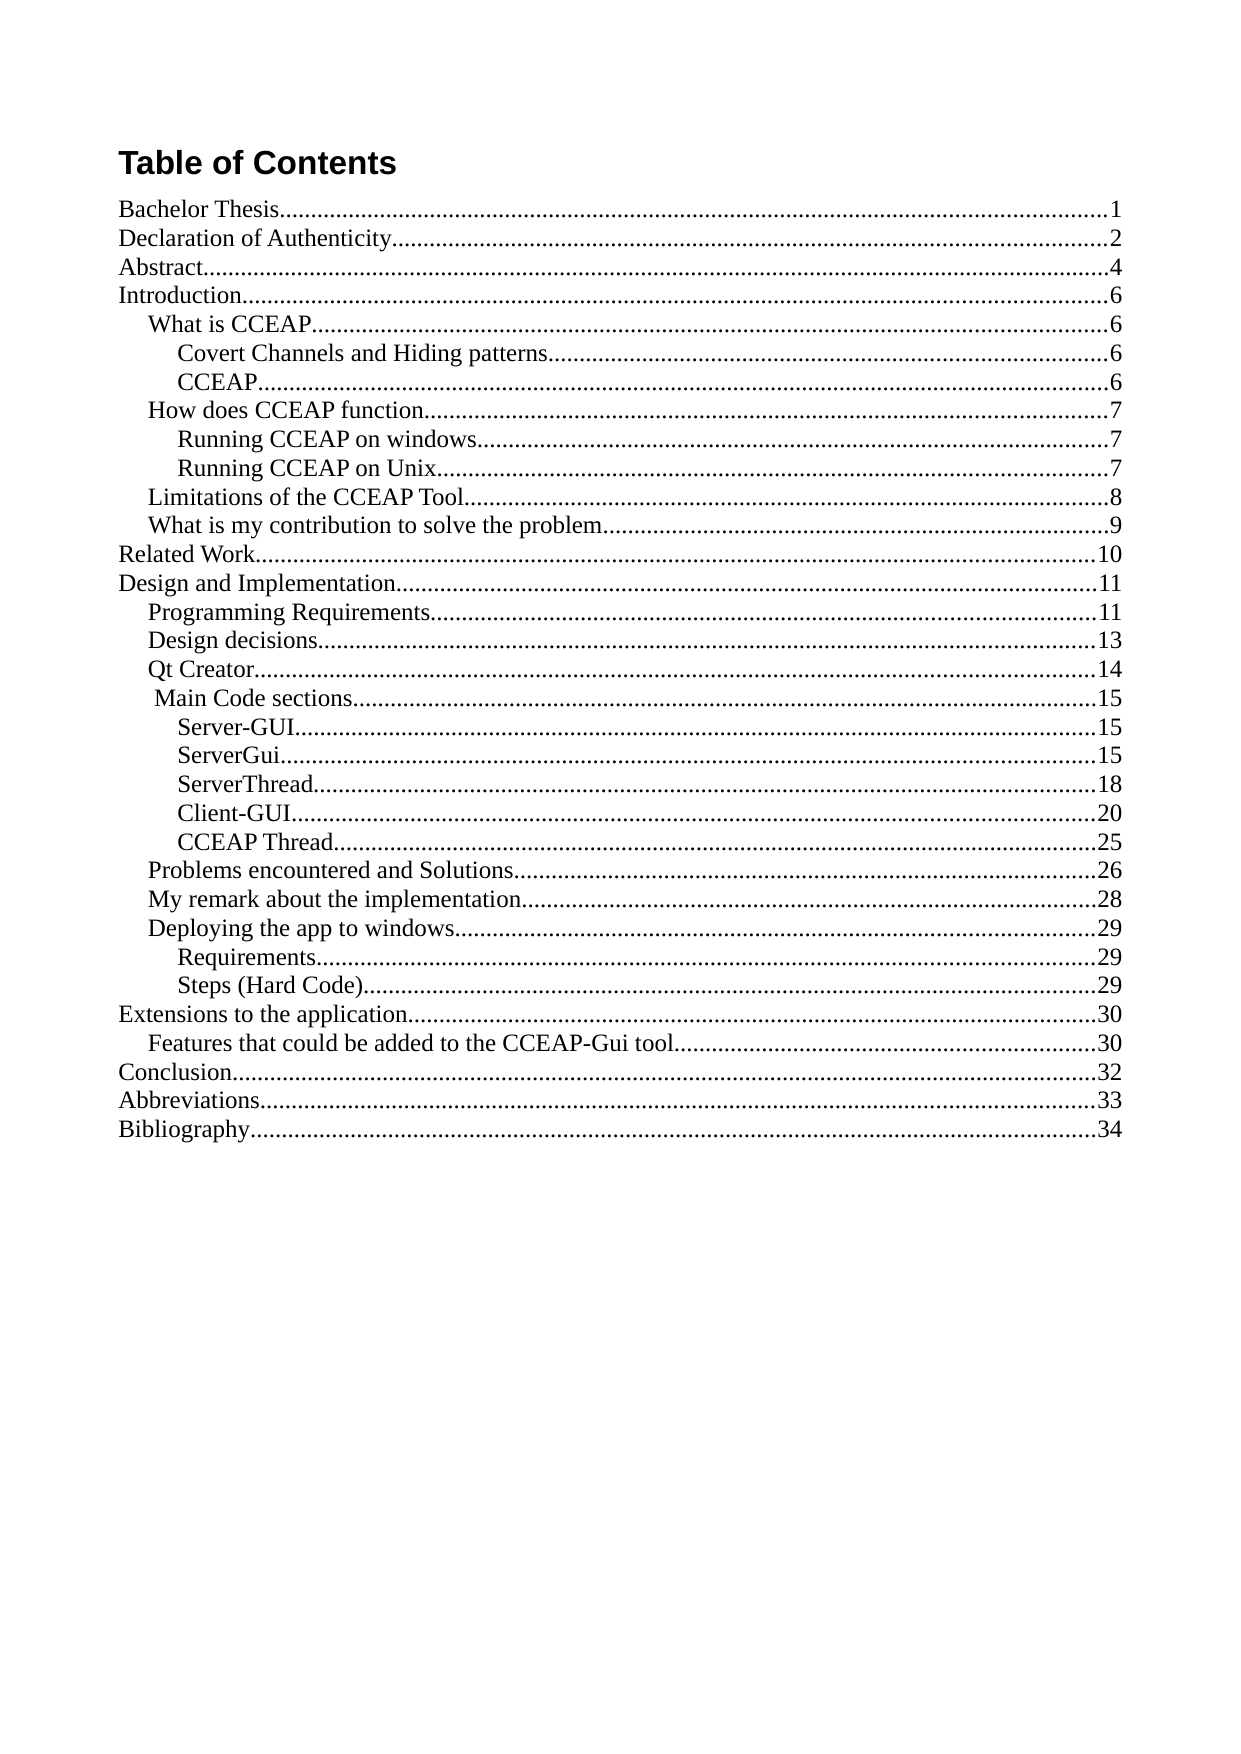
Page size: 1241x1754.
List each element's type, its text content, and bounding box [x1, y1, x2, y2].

text Abbreviations 33 [118, 1085, 1122, 1114]
text Abstract 4 [118, 252, 1122, 280]
text What is CCEAP 6 [148, 309, 1122, 338]
text Limitations of the CCEAP Tool 8 [148, 482, 1122, 510]
text CCEAP Thread 25 [177, 827, 1122, 855]
text Running CCEAP on Unix 7 [177, 453, 1122, 482]
text Extensions to the application 30 [118, 999, 1122, 1028]
subtitle Table of Contents [118, 143, 1122, 182]
text Programming Requirements 11 [148, 597, 1122, 625]
text How does CCEAP function 7 [148, 395, 1122, 424]
text ServerGui 15 [177, 740, 1122, 769]
text Introduction 6 [118, 280, 1122, 309]
text Server-GUI 15 [177, 712, 1122, 740]
text Related Work 10 [118, 539, 1122, 568]
text Steps (Hard Code) 29 [177, 970, 1122, 999]
text Conclusion 32 [118, 1057, 1122, 1085]
text Deploying the app to windows 29 [148, 913, 1122, 942]
text Bachelor Thesis 1 [118, 194, 1122, 223]
text Bibliography 34 [118, 1114, 1122, 1143]
text Main Code sections 15 [148, 683, 1122, 712]
text Declaration of Authenticity 2 [118, 223, 1122, 252]
text Qt Creator 14 [148, 654, 1122, 683]
text Client-GUI 20 [177, 798, 1122, 827]
text ServerThread 18 [177, 769, 1122, 798]
text Design decisions 13 [148, 625, 1122, 654]
text Running CCEAP on windows 7 [177, 424, 1122, 453]
text Problems encountered and Solutions 26 [148, 855, 1122, 884]
text Features that could be added to the CCEAP-Gui tool 30 [148, 1028, 1122, 1057]
text CCEAP 6 [177, 367, 1122, 395]
text Covert Channels and Hiding patterns 6 [177, 338, 1122, 367]
text My remark about the implementation 28 [148, 884, 1122, 913]
text What is my contribution to solve the problem 9 [148, 510, 1122, 539]
text Design and Implementation 11 [118, 568, 1122, 597]
text Requirements 29 [177, 942, 1122, 970]
